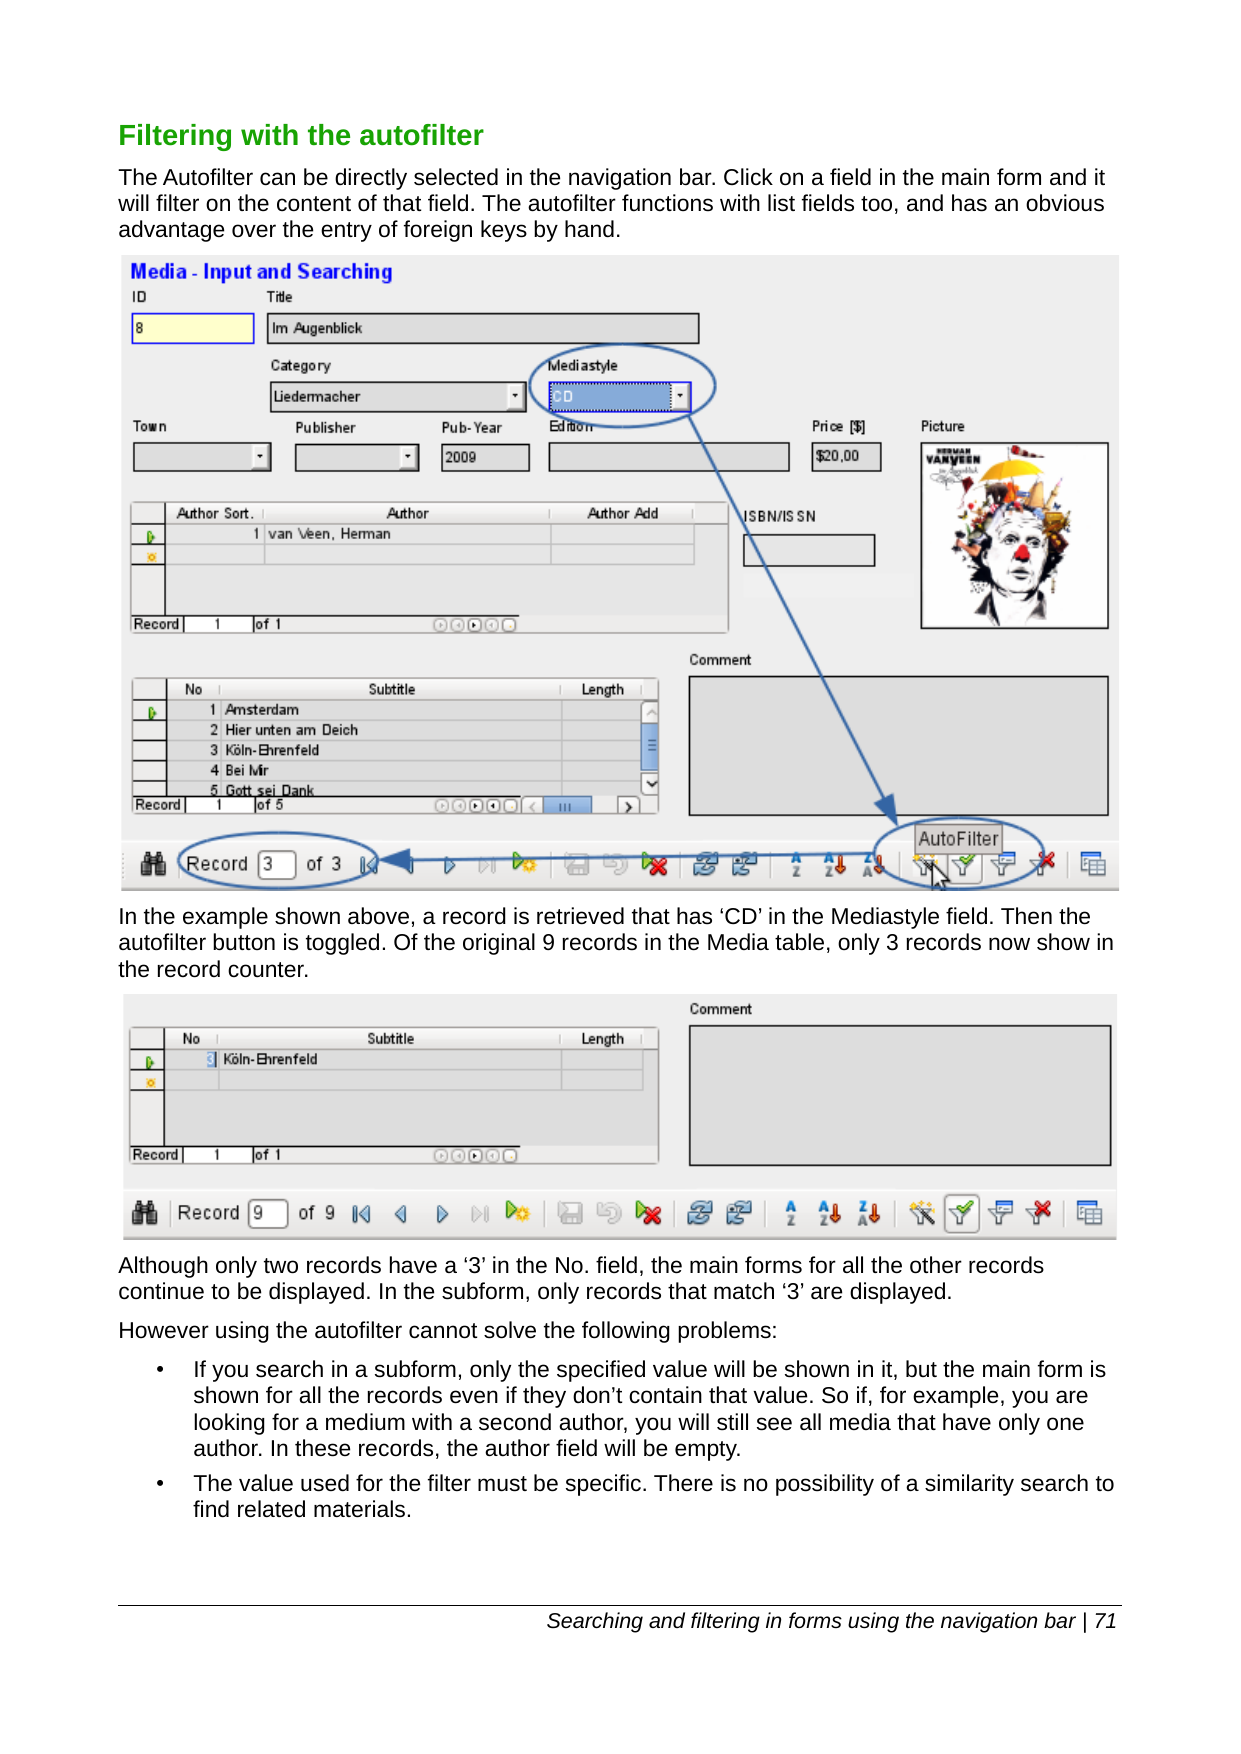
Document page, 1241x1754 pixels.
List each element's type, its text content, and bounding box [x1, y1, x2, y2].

list If you search in a subform, only the specified value will be shown in it, but the main form is shown for all the records even if they don’t contain that value. So if, for example, you are looking for a medium with a second author, you will still see all media that have only one author. In these records, the author field will be empty. [156, 1356, 1122, 1461]
text Although only two records have a ‘3’ in the No. field, the main forms for all the other records continue to be displayed. In the subform, only records that match ‘3’ are displayed. [118, 1252, 1122, 1304]
picture [121, 255, 1120, 891]
text The Autofilter can be directly selected in the navigation bar. Click on a field in the main form and it will filter on the content of that field. The autofilter functions with list fields too, and has an obvious advantage over the entry of foreign keys by hand. [118, 163, 1122, 242]
list The value used for the filter must be specific. There is no possibility of a similarity search to find related materials. [156, 1470, 1122, 1523]
text In the example shown above, a record is retrieved that has ‘CD’ in the Mediastyle field. Then the autofilter button is toggled. Of the original 9 records in the Media table, only 3 records now show in the record counter. [118, 903, 1122, 982]
picture [123, 994, 1118, 1240]
text However using the autofilter cannot solve the following problems: [118, 1317, 1122, 1343]
subtitle Filtering with the autofilter [118, 118, 1122, 152]
